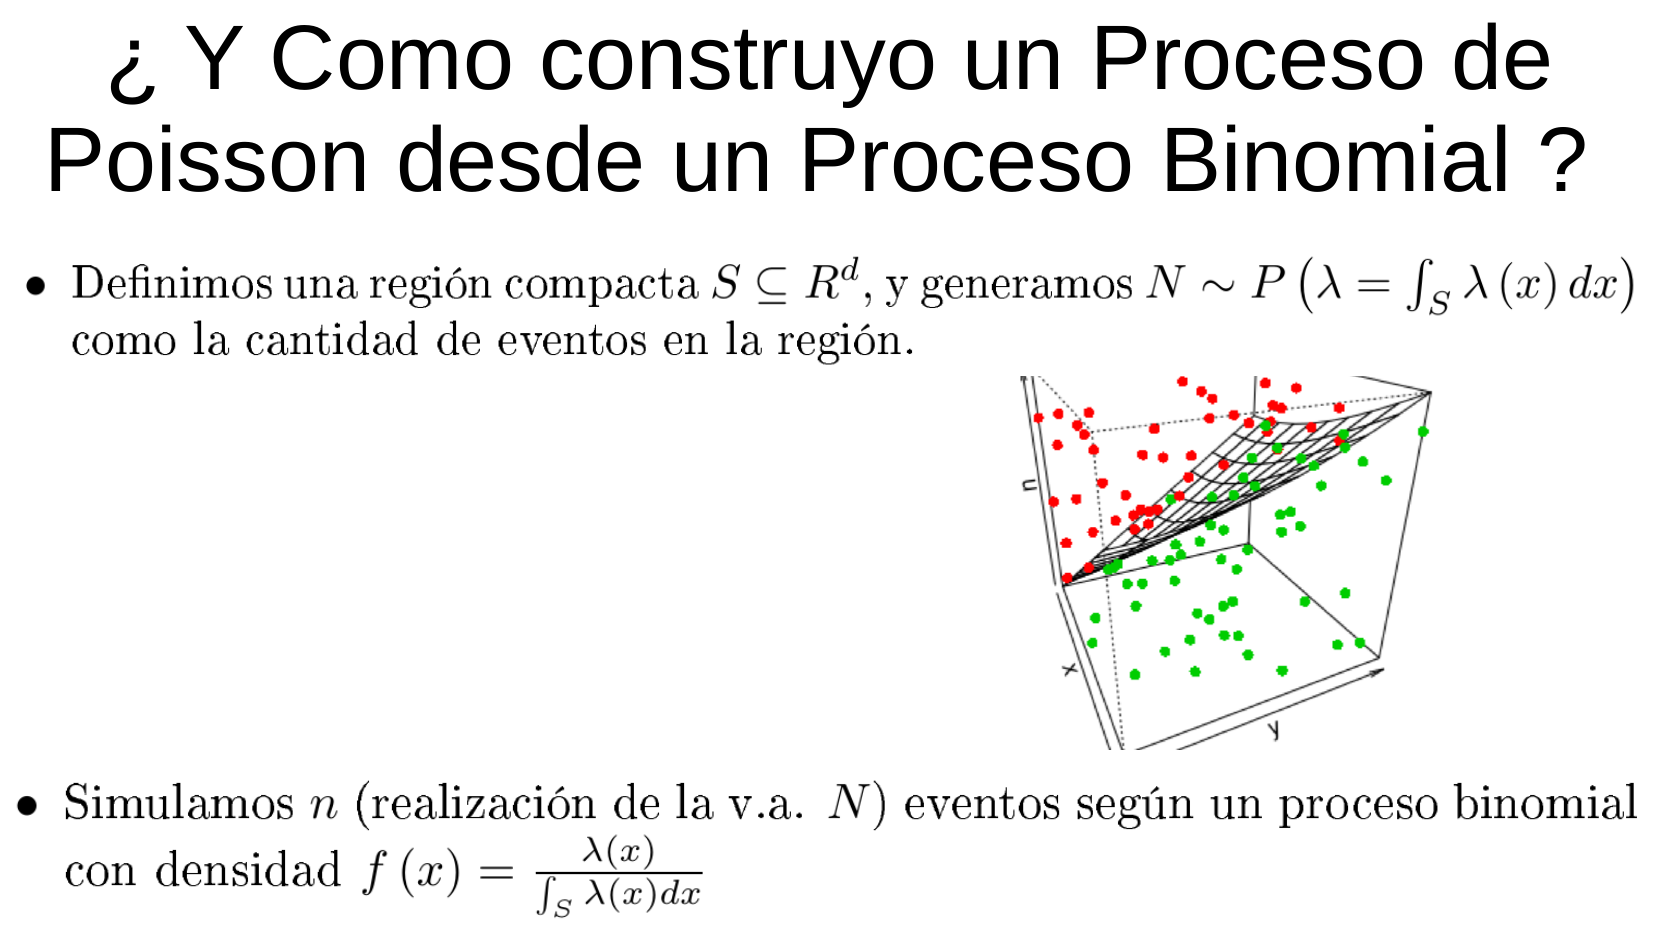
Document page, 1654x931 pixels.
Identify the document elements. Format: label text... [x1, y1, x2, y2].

title ¿ Y Como construyo un Proceso de Poisson desde un Proceso Binomial ? [0, 0, 1654, 263]
picture [0, 239, 1652, 928]
